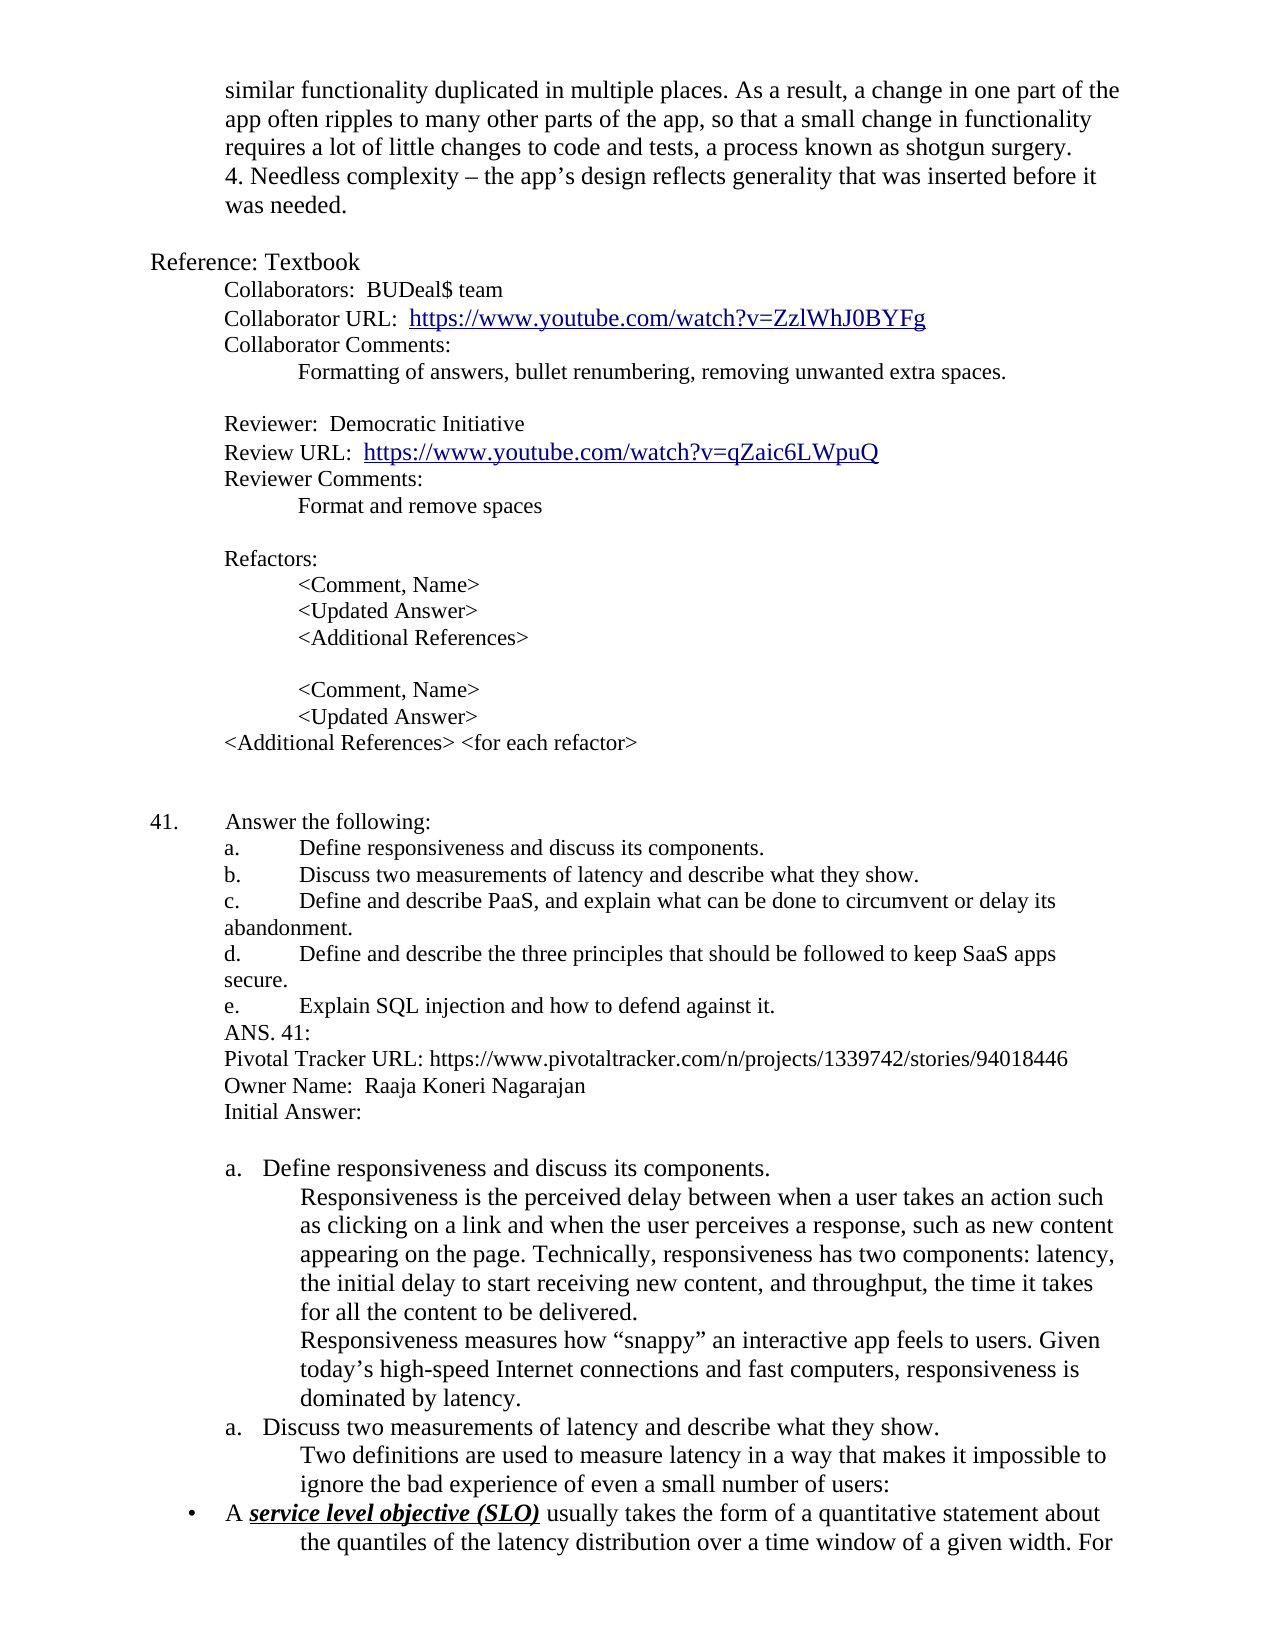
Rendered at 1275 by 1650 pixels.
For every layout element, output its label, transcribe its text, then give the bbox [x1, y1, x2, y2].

text Owner Name: Raaja Koneri Nagarajan [224, 1072, 1125, 1098]
text b. Discuss two measurements of latency and describe what they show. [224, 861, 1125, 887]
list Define responsiveness and discuss its components. [225, 1153, 1125, 1182]
text Responsiveness is the perceived delay between when a user takes an action such as clicking on a link and when the user perceives a response, such as new content appearing on the page. Technically, responsiveness has two components: latency, the initial delay to start receiving new content, and throughput, the time it takes for all the content to be delivered. [300, 1182, 1125, 1326]
text Refactors: [224, 544, 1125, 571]
text a. Define responsiveness and discuss its components. [224, 834, 1125, 861]
text Responsiveness measures how “snappy” an interactive app feels to users. Given today’s high-speed Internet connections and fast computers, responsiveness is dominated by latency. [300, 1326, 1125, 1412]
text Pivotal Tracker URL: https://www.pivotaltracker.com/n/projects/1339742/stories/94018446 [224, 1045, 1125, 1072]
text Formatting of answers, bullet renumbering, removing unwanted extra spaces. [298, 358, 1125, 384]
text <Updated Answer> [298, 703, 1125, 729]
text Reviewer Comments: [224, 466, 1125, 492]
text e. Explain SQL injection and how to defend against it. ANS. 41: [224, 993, 1125, 1045]
text <Comment, Name> [298, 571, 1125, 597]
text <Comment, Name> [298, 676, 1125, 703]
text Initial Answer: [224, 1098, 1125, 1124]
text Collaborators: BUDeal$ team [224, 276, 1125, 303]
text Review URL: https://www.youtube.com/watch?v=qZaic6LWpuQ [224, 437, 1125, 466]
text <Additional References> [298, 624, 1125, 650]
list A service level objective (SLO) usually takes the form of a quantitative statement about the quantiles of the latency distribution over a time window of a given width. For [187, 1498, 1125, 1556]
list Discuss two measurements of latency and describe what they show. [225, 1412, 1125, 1441]
text Format and remove spaces [298, 492, 1125, 518]
text <Additional References> <for each refactor> [224, 729, 1125, 755]
text 41. Answer the following: [150, 808, 1125, 834]
text Collaborator URL: https://www.youtube.com/watch?v=ZzlWhJ0BYFg [224, 303, 1125, 331]
text Collaborator Comments: [224, 331, 1125, 358]
text similar functionality duplicated in multiple places. As a result, a change in one part of the app often ripples to many other parts of the app, so that a small change in functionality requires a lot of little changes to code and tests, a process known as shotgun surgery. 4. Needless complexity – the app’s design reflects generality that was inserted before it was needed. Reference: Textbook [150, 75, 1125, 276]
text Two definitions are used to measure latency in a way that makes it impossible to ignore the bad experience of even a small number of users: [300, 1441, 1125, 1498]
text Reviewer: Democratic Initiative [224, 410, 1125, 437]
text <Updated Answer> [298, 597, 1125, 624]
text c. Define and describe PaaS, and explain what can be done to circumvent or delay its abandonment. [224, 887, 1125, 940]
text d. Define and describe the three principles that should be followed to keep SaaS apps secure. [224, 940, 1125, 993]
